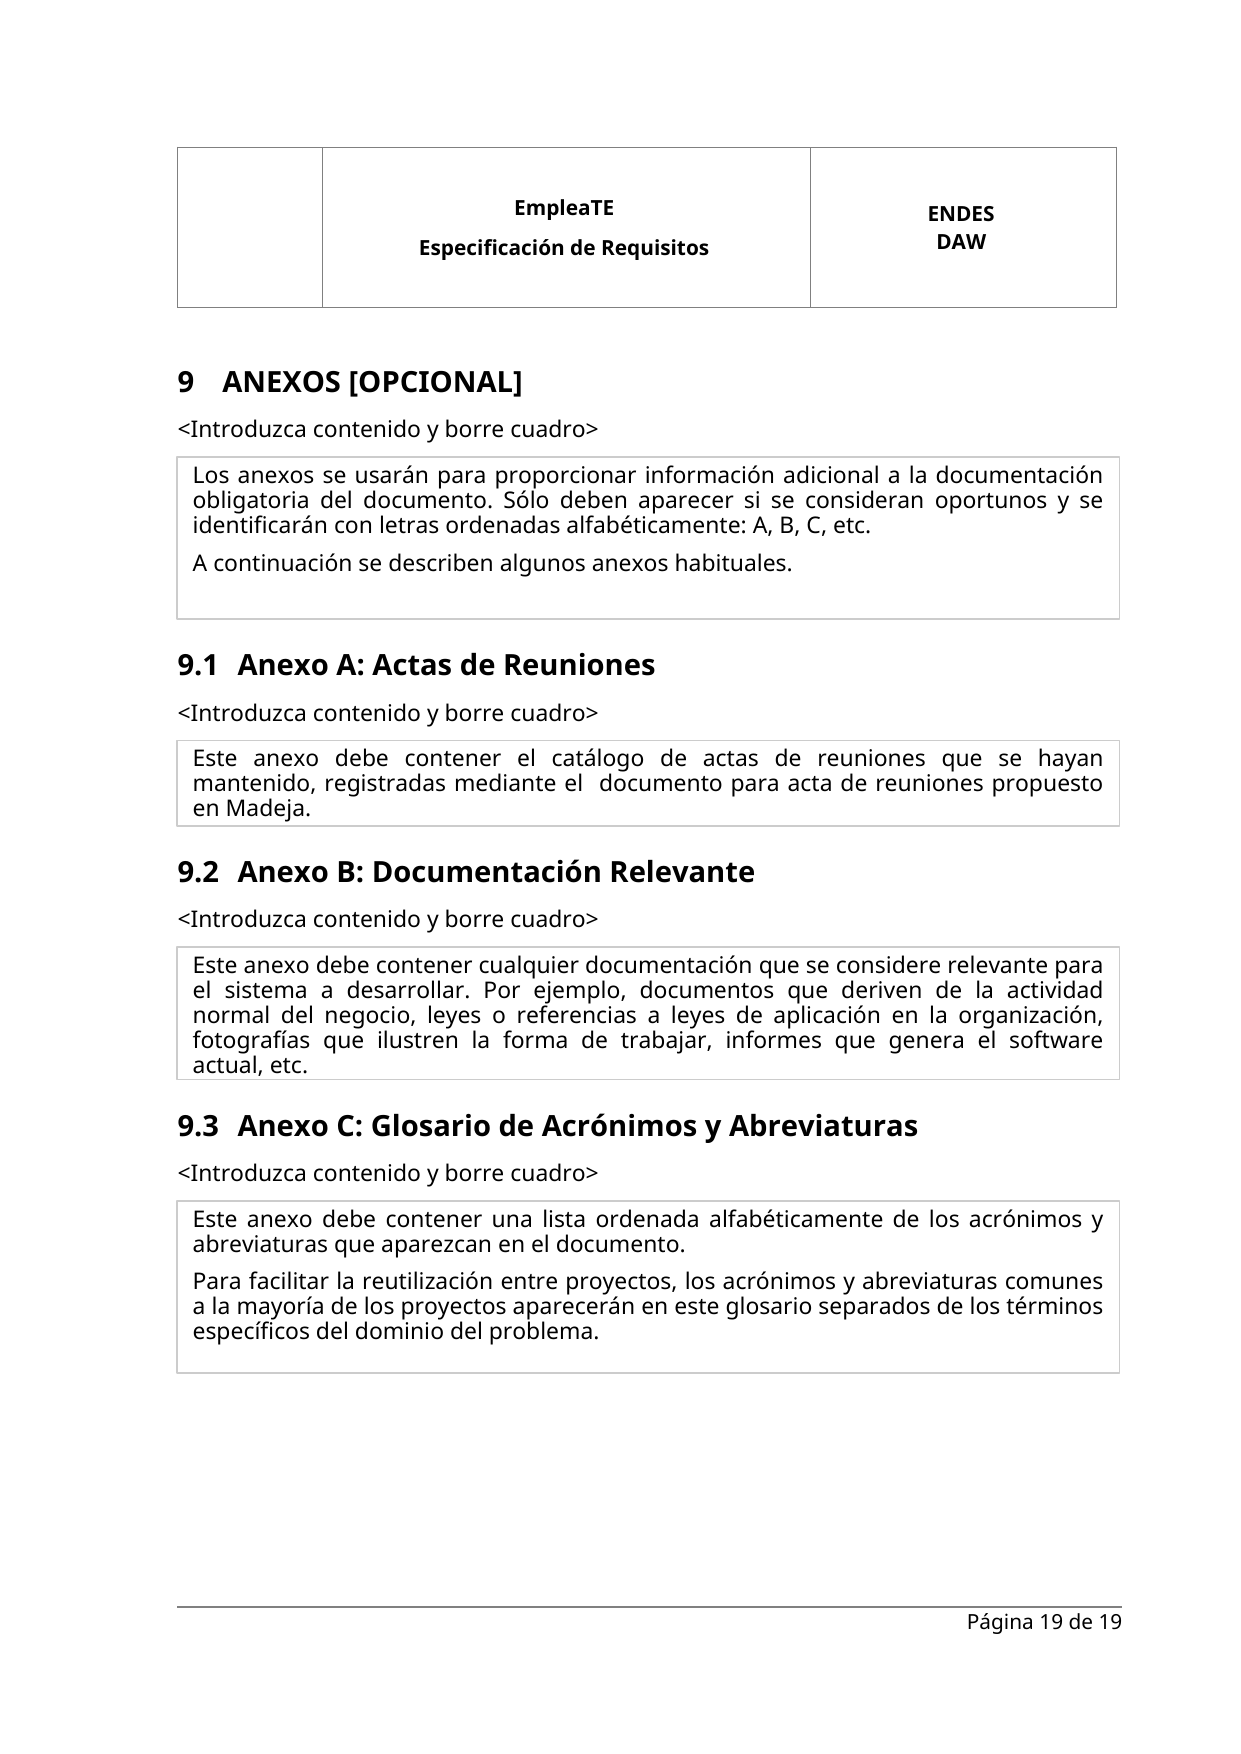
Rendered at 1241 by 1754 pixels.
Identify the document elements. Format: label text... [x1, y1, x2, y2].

text <Introduzca contenido y borre cuadro> [177, 903, 1122, 934]
text <Introduzca contenido y borre cuadro> [177, 1157, 1122, 1188]
subtitle ANEXOS [OPCIONAL] [177, 361, 1122, 401]
subtitle Anexo B: Documentación Relevante [177, 851, 1122, 891]
text <Introduzca contenido y borre cuadro> [177, 413, 1122, 445]
text <Introduzca contenido y borre cuadro> [177, 697, 1122, 728]
subtitle Anexo A: Actas de Reuniones [177, 644, 1122, 684]
subtitle Anexo C: Glosario de Acrónimos y Abreviaturas [177, 1105, 1122, 1144]
